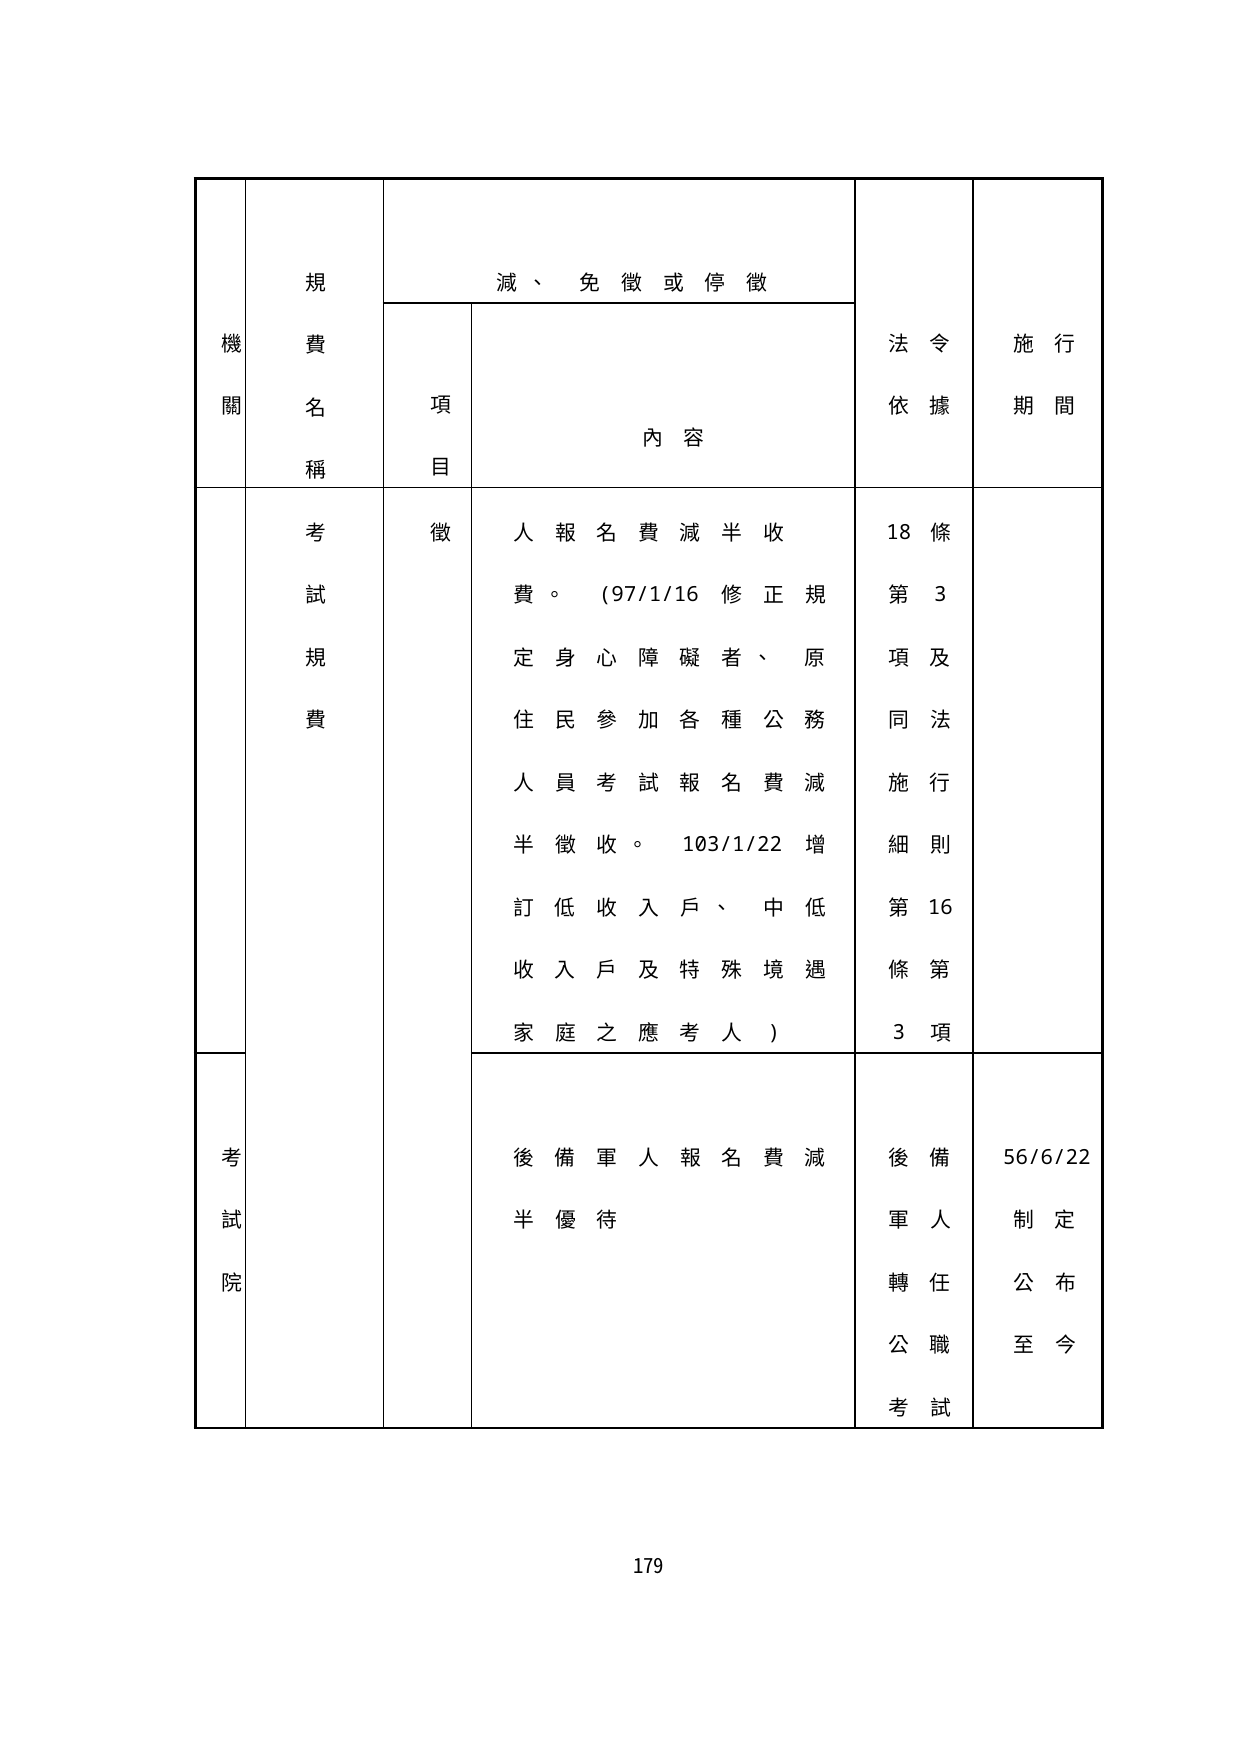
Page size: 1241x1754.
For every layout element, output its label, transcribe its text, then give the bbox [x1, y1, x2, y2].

table_cell 人報名費減半收費。(97/1/16修正規定身心障礙者、原住民參加各種公務人員考試報名費減半徵收。103/1/22增訂低收入戶、中低收入戶及特殊境遇家庭之應考人) [472, 488, 854, 1052]
table_header 機關 [197, 180, 245, 487]
table_header 減、免徵或停徵 [384, 180, 854, 302]
table_cell 56/6/22制定公布至今 [974, 1054, 1101, 1427]
table_cell 考試院 [197, 1054, 245, 1427]
table_cell 後備軍人轉任公職考試 [856, 1054, 972, 1427]
table_cell 項目 [384, 304, 471, 487]
table_cell 內容 [472, 304, 854, 487]
table_cell [974, 488, 1101, 1052]
table_cell [197, 488, 245, 1052]
table_header 法令依據 [856, 180, 972, 487]
table_header 施行期間 [974, 180, 1101, 487]
table_cell 後備軍人報名費減半優待 [472, 1054, 854, 1427]
table_cell 18條第3項及同法施行細則第16條第3項 [856, 488, 972, 1052]
table_header 規費名稱 [246, 180, 383, 487]
table_cell 徵 [384, 488, 471, 1427]
table_cell 考試規費 [246, 488, 383, 1427]
